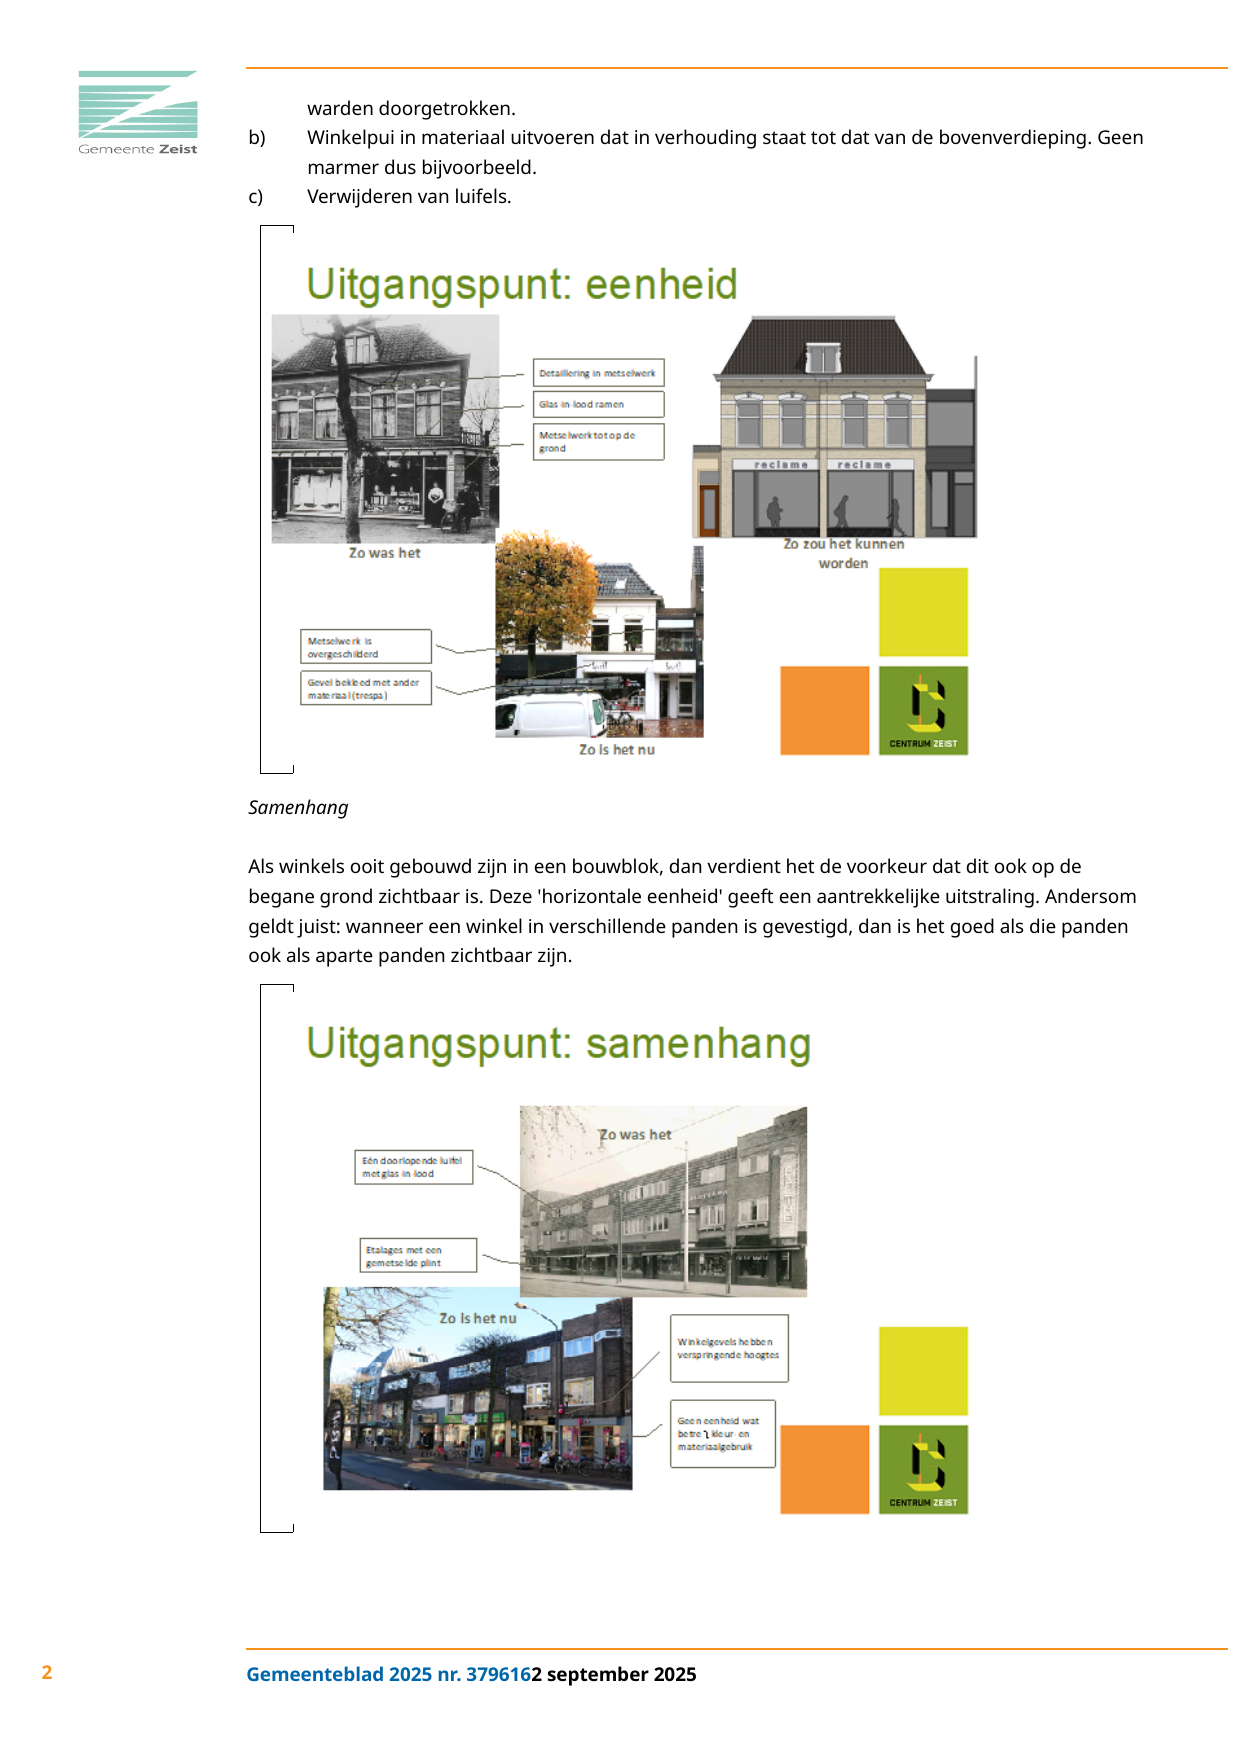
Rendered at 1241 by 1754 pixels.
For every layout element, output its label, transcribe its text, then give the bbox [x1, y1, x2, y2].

list warden doorgetrokken. [248, 95, 1152, 121]
list Winkelpui in materiaal uitvoeren dat in verhouding staat tot dat van de bovenverdieping. Geen marmer dus bijvoorbeeld. [248, 124, 1152, 180]
text Samenhang [248, 794, 1152, 820]
text Als winkels ooit gebouwd zijn in een bouwblok, dan verdient het de voorkeur dat dit ook op de begane grond zichtbaar is. Deze 'horizontale eenheid' geeft een aantrekkelijke uitstraling. Andersom geldt juist: wanneer een winkel in verschillende panden is gevestigd, dan is het goed als die panden ook als aparte panden zichtbaar zijn. [248, 854, 1152, 968]
picture [268, 233, 978, 765]
list Verwijderen van luifels. [248, 183, 1152, 209]
picture [41, 47, 231, 172]
picture [268, 992, 978, 1524]
